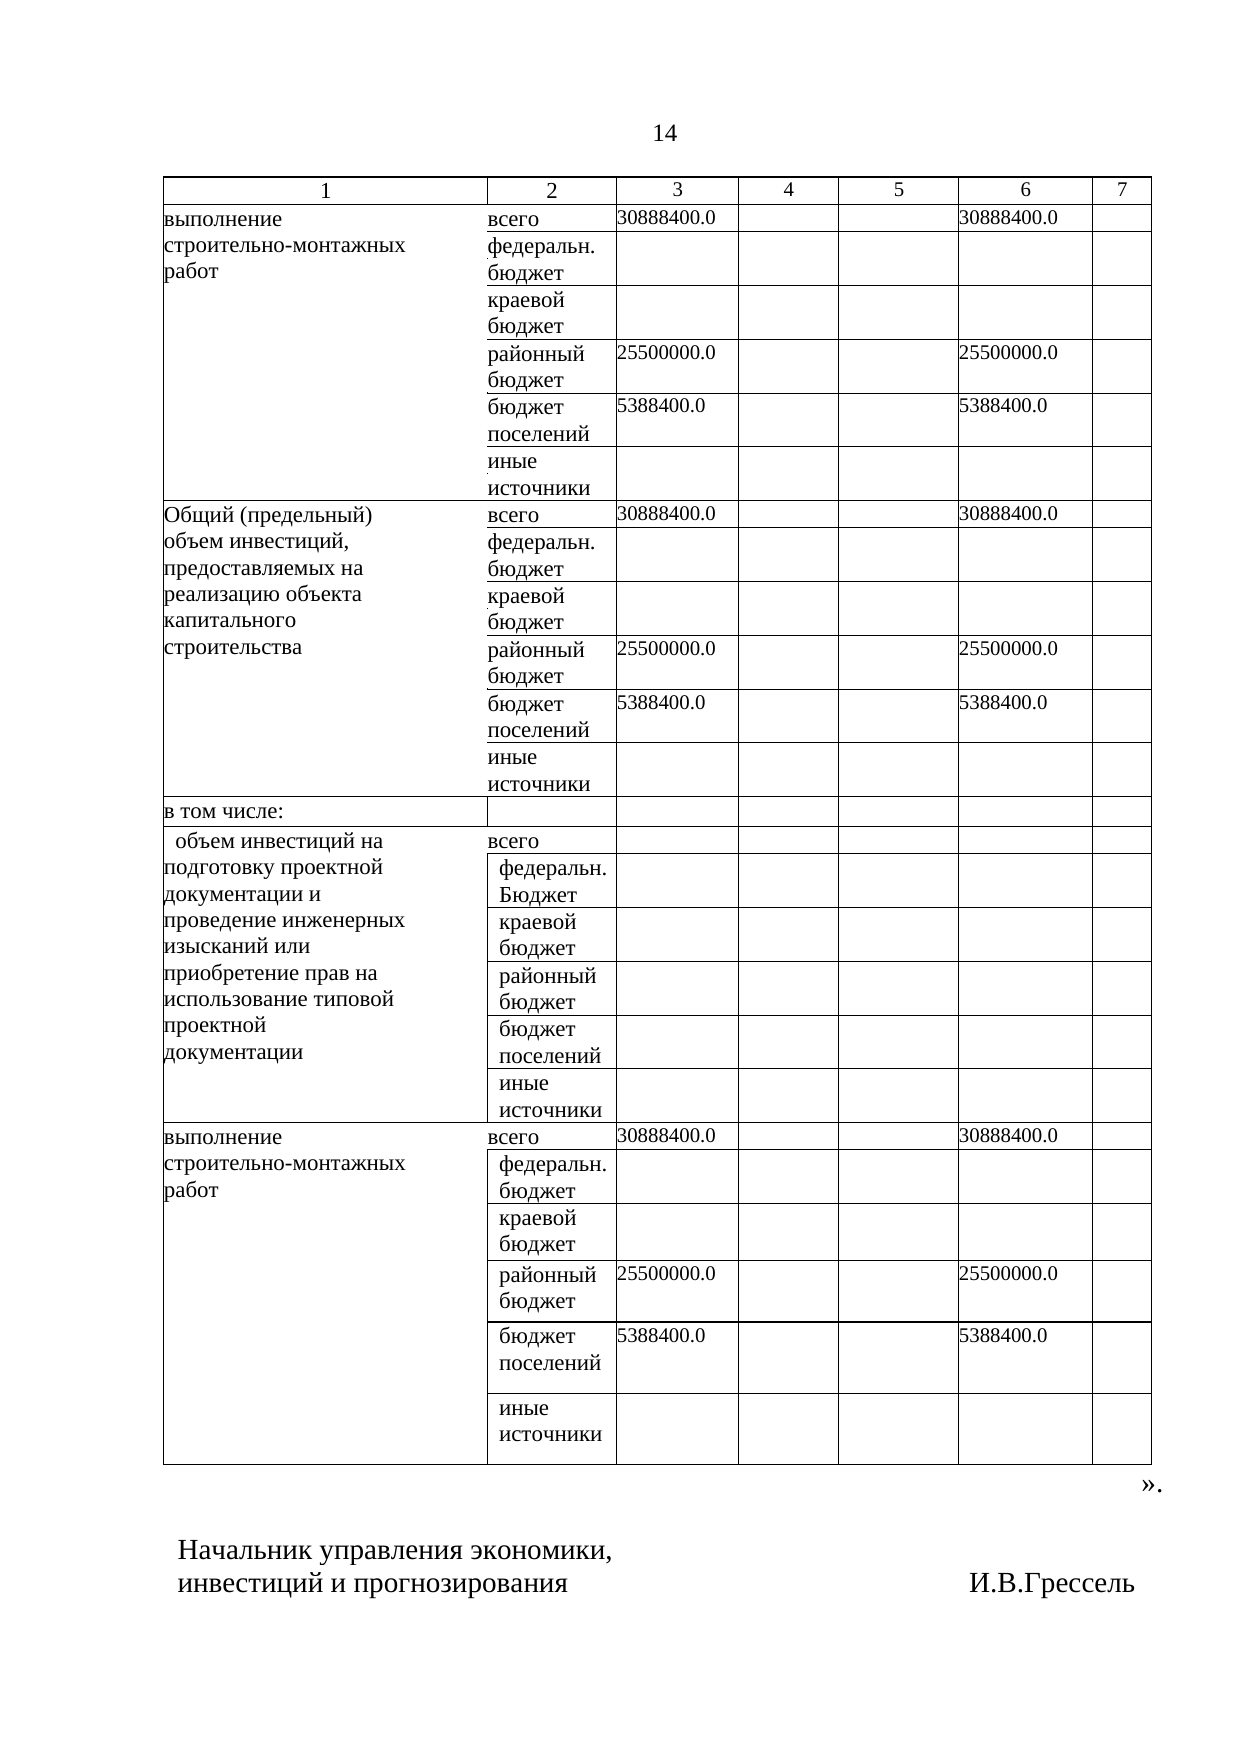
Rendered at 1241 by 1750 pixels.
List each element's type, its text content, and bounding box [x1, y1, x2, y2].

table_cell [617, 286, 738, 339]
table_cell [959, 1016, 1092, 1068]
table_cell [839, 854, 958, 907]
table_cell выполнение строительно-монтажных работ [164, 1123, 487, 1464]
table_cell [839, 1323, 958, 1393]
table_cell [1093, 1016, 1151, 1068]
table_cell [959, 582, 1092, 635]
table_cell [739, 1069, 838, 1122]
table_cell 5388400,0 [617, 394, 738, 446]
table_cell [1093, 286, 1151, 339]
table_cell [1093, 232, 1151, 285]
table_cell [739, 1016, 838, 1068]
table_cell [839, 528, 958, 581]
table_cell [739, 908, 838, 961]
table_cell [739, 528, 838, 581]
table_cell районный бюджет [488, 962, 616, 1014]
table_cell [839, 501, 958, 527]
table_cell бюджет поселений [488, 690, 616, 742]
table_cell [1093, 908, 1151, 961]
table_cell 30888400,0 [617, 501, 738, 527]
table_cell [617, 743, 738, 796]
table_cell [617, 1150, 738, 1203]
table_cell 25500000,0 [959, 636, 1092, 688]
table_cell [617, 1394, 738, 1464]
table_cell [839, 636, 958, 688]
table_cell бюджет поселений [488, 1323, 616, 1393]
table_cell [839, 447, 958, 500]
table_cell 5388400,0 [959, 690, 1092, 742]
table_cell федеральн. Бюджет [488, 854, 616, 907]
table_cell [839, 1123, 958, 1149]
table_cell [1093, 827, 1151, 853]
table_cell [617, 962, 738, 1014]
table_cell [739, 340, 838, 392]
table_cell [617, 582, 738, 635]
table_cell [1093, 854, 1151, 907]
table_cell выполнение строительно-монтажных работ [164, 205, 487, 500]
table_cell [1093, 1204, 1151, 1260]
table_cell [1093, 528, 1151, 581]
table_cell районный бюджет [488, 636, 616, 688]
table_cell [617, 854, 738, 907]
table_cell [1093, 394, 1151, 446]
table_cell 25500000,0 [617, 340, 738, 392]
table_cell всего [488, 501, 616, 527]
table_cell краевой бюджет [488, 286, 616, 339]
table_cell [1093, 205, 1151, 231]
table_cell [959, 827, 1092, 853]
table_cell 25500000,0 [959, 1261, 1092, 1321]
table_cell [739, 1394, 838, 1464]
table_cell [739, 447, 838, 500]
table_cell [739, 205, 838, 231]
table_cell [839, 340, 958, 392]
table_cell 3 [617, 178, 738, 204]
table_cell [739, 1123, 838, 1149]
table_cell 5 [839, 178, 958, 204]
table_cell [1093, 797, 1151, 826]
table_cell всего [488, 1123, 616, 1149]
text инвестиций и прогнозирования И.В.Грессель [177, 1565, 1163, 1599]
table_cell [839, 1016, 958, 1068]
table_cell [959, 286, 1092, 339]
table_cell [617, 908, 738, 961]
table_cell [739, 743, 838, 796]
table_cell [739, 797, 838, 826]
table_cell [959, 447, 1092, 500]
table_cell [839, 394, 958, 446]
table_cell [839, 908, 958, 961]
table_cell [1093, 340, 1151, 392]
table_cell [839, 1150, 958, 1203]
table_cell [959, 1394, 1092, 1464]
table_cell 7 [1093, 178, 1151, 204]
table_cell [1093, 690, 1151, 742]
table_cell в том числе: [164, 797, 487, 826]
table_cell иные источники [488, 1394, 616, 1464]
table_cell [959, 908, 1092, 961]
table_cell [839, 232, 958, 285]
table_cell 30888400,0 [617, 205, 738, 231]
text ». [177, 1465, 1163, 1498]
table_cell [1093, 962, 1151, 1014]
table_cell иные источники [488, 743, 616, 796]
table_cell всего [488, 827, 616, 853]
table_cell [617, 447, 738, 500]
table_cell [959, 962, 1092, 1014]
table_cell [617, 797, 738, 826]
table_cell [1093, 447, 1151, 500]
table_cell иные источники [488, 447, 616, 500]
table_cell [617, 1016, 738, 1068]
table_cell [959, 1204, 1092, 1260]
table_cell краевой бюджет [488, 908, 616, 961]
table_cell [1093, 1323, 1151, 1393]
table_cell [1093, 743, 1151, 796]
table_cell [839, 205, 958, 231]
table_cell [739, 1261, 838, 1321]
table_cell федеральн. бюджет [488, 1150, 616, 1203]
table_cell [1093, 1069, 1151, 1122]
table_cell 5388400,0 [959, 394, 1092, 446]
table_cell [839, 743, 958, 796]
table_cell [739, 690, 838, 742]
table_cell [739, 1150, 838, 1203]
table_cell [739, 232, 838, 285]
table_cell [839, 582, 958, 635]
table_cell 5388400,0 [617, 690, 738, 742]
table_cell федеральн. бюджет [488, 528, 616, 581]
table_cell [617, 1069, 738, 1122]
table_cell [959, 232, 1092, 285]
table_cell [959, 743, 1092, 796]
table_cell [959, 1150, 1092, 1203]
table_cell [617, 528, 738, 581]
table_cell 30888400,0 [617, 1123, 738, 1149]
table_cell [959, 1069, 1092, 1122]
text Начальник управления экономики, [177, 1532, 1163, 1565]
table_cell [959, 528, 1092, 581]
table_cell 25500000,0 [617, 636, 738, 688]
table_cell [839, 827, 958, 853]
table_cell [739, 1204, 838, 1260]
table_cell [839, 286, 958, 339]
table_cell [1093, 1150, 1151, 1203]
table_cell [839, 1204, 958, 1260]
table_cell [739, 827, 838, 853]
table_cell [617, 232, 738, 285]
table_cell [959, 854, 1092, 907]
table_cell [839, 797, 958, 826]
table_cell [739, 636, 838, 688]
table_cell 1 [164, 178, 487, 204]
table_cell федеральн. бюджет [488, 232, 616, 285]
table_cell иные источники [488, 1069, 616, 1122]
table_cell Общий (предельный) объем инвестиций, предоставляемых на реализацию объекта капитального строительства [164, 501, 487, 796]
table_cell [739, 286, 838, 339]
table_cell [739, 1323, 838, 1393]
table_cell [617, 827, 738, 853]
table_cell [1093, 501, 1151, 527]
table_cell районный бюджет [488, 340, 616, 392]
table_cell краевой бюджет [488, 1204, 616, 1260]
table_cell бюджет поселений [488, 394, 616, 446]
table_cell [839, 962, 958, 1014]
table_cell [739, 582, 838, 635]
table_cell [739, 501, 838, 527]
table_cell [839, 1394, 958, 1464]
table_cell 5388400,0 [959, 1323, 1092, 1393]
table_cell 4 [739, 178, 838, 204]
table_cell 25500000,0 [959, 340, 1092, 392]
table_cell [488, 797, 616, 826]
table_cell 30888400,0 [959, 1123, 1092, 1149]
table_cell [1093, 1394, 1151, 1464]
table_cell [839, 690, 958, 742]
table_cell [739, 962, 838, 1014]
table_cell 30888400,0 [959, 501, 1092, 527]
table_cell [959, 797, 1092, 826]
table_cell 30888400,0 [959, 205, 1092, 231]
table_cell [839, 1069, 958, 1122]
table_cell [739, 394, 838, 446]
table_cell краевой бюджет [488, 582, 616, 635]
table_cell [1093, 636, 1151, 688]
table_cell [1093, 1123, 1151, 1149]
table_cell 25500000,0 [617, 1261, 738, 1321]
table_cell [739, 854, 838, 907]
table_cell 5388400,0 [617, 1323, 738, 1393]
table_cell всего [488, 205, 616, 231]
table_cell 2 [488, 178, 616, 204]
table_cell бюджет поселений [488, 1016, 616, 1068]
table_cell районный бюджет [488, 1261, 616, 1321]
table_cell [839, 1261, 958, 1321]
table_cell объем инвестиций на подготовку проектной документации и проведение инженерных изысканий или приобретение прав на использование типовой проектной документации [164, 827, 487, 1122]
table_cell 6 [959, 178, 1092, 204]
table_cell [1093, 1261, 1151, 1321]
table_cell [1093, 582, 1151, 635]
table_cell [617, 1204, 738, 1260]
